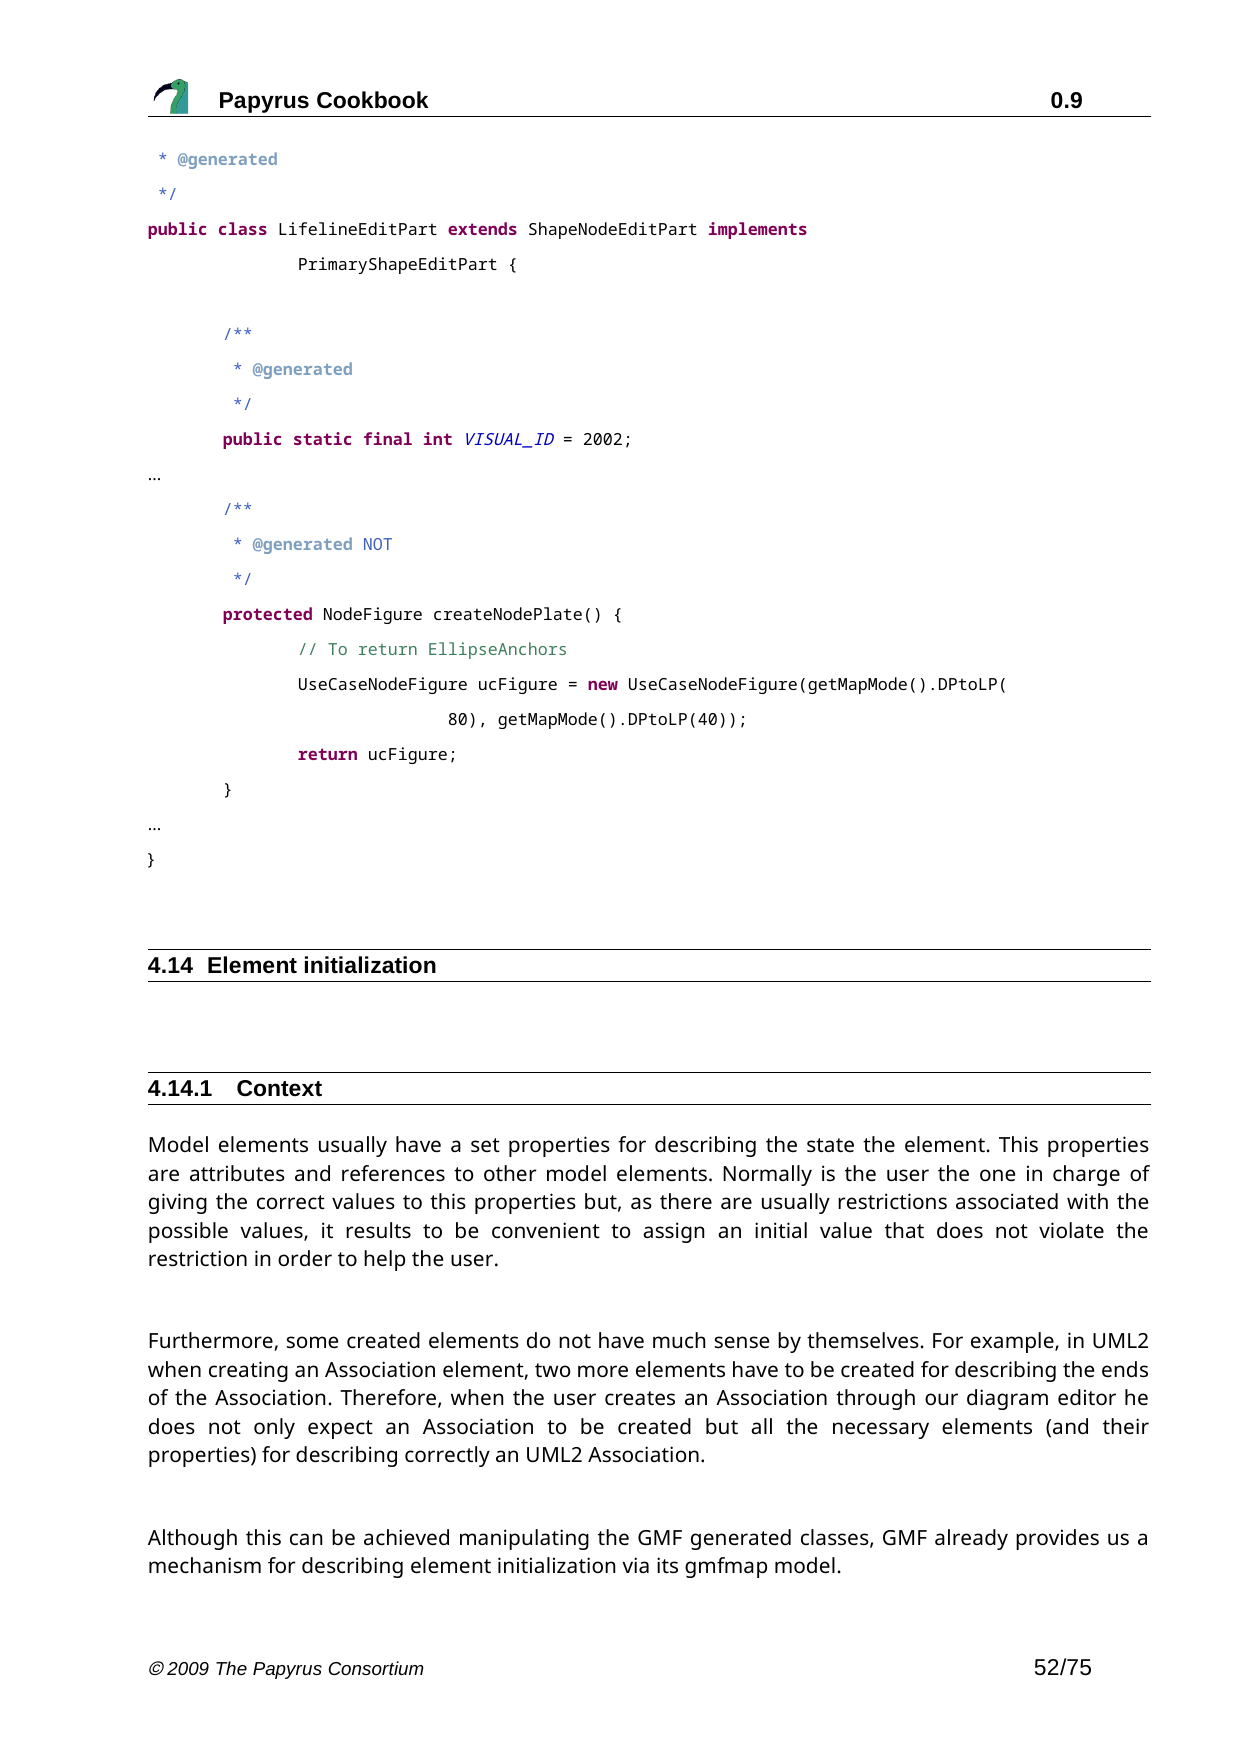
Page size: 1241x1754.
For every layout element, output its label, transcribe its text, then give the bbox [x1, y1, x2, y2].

subtitle Context [148, 1073, 1151, 1104]
text } [148, 778, 1151, 800]
text 80), getMapMode().DPtoLP(40)); [148, 708, 1151, 730]
picture [153, 79, 189, 114]
subtitle Element initialization [148, 950, 1151, 981]
text */ [148, 568, 1151, 590]
text Although this can be achieved manipulating the GMF generated classes, GMF already provides us a mechanism for describing element initialization via its gmfmap model. [148, 1522, 1151, 1579]
text * @generated NOT [148, 533, 1151, 555]
text Model elements usually have a set properties for describing the state the element. This properties are attributes and references to other model elements. Normally is the user the one in charge of giving the correct values to this properties but, as there are usually restrictions associated with the possible values, it results to be convenient to assign an initial value that does not violate the restriction in order to help the user. [148, 1130, 1151, 1273]
text */ [148, 183, 1151, 205]
text /** [148, 323, 1151, 345]
text * @generated [148, 148, 1151, 170]
text protected NodeFigure createNodePlate() { [148, 603, 1151, 625]
text */ [148, 393, 1151, 415]
text public class LifelineEditPart extends ShapeNodeEditPart implements [148, 218, 1151, 240]
text * @generated [148, 358, 1151, 380]
text ... [148, 813, 1151, 835]
text /** [148, 498, 1151, 520]
text ... [148, 463, 1151, 485]
text } [148, 848, 1151, 870]
text // To return EllipseAnchors [148, 638, 1151, 660]
text PrimaryShapeEditPart { [148, 253, 1151, 275]
text Furthermore, some created elements do not have much sense by themselves. For example, in UML2 when creating an Association element, two more elements have to be created for describing the ends of the Association. Therefore, when the user creates an Association through our diagram editor he does not only expect an Association to be created but all the necessary elements (and their properties) for describing correctly an UML2 Association. [148, 1326, 1151, 1469]
text public static final int VISUAL_ID = 2002; [148, 428, 1151, 450]
text UseCaseNodeFigure ucFigure = new UseCaseNodeFigure(getMapMode().DPtoLP( [148, 673, 1151, 695]
text return ucFigure; [148, 743, 1151, 765]
